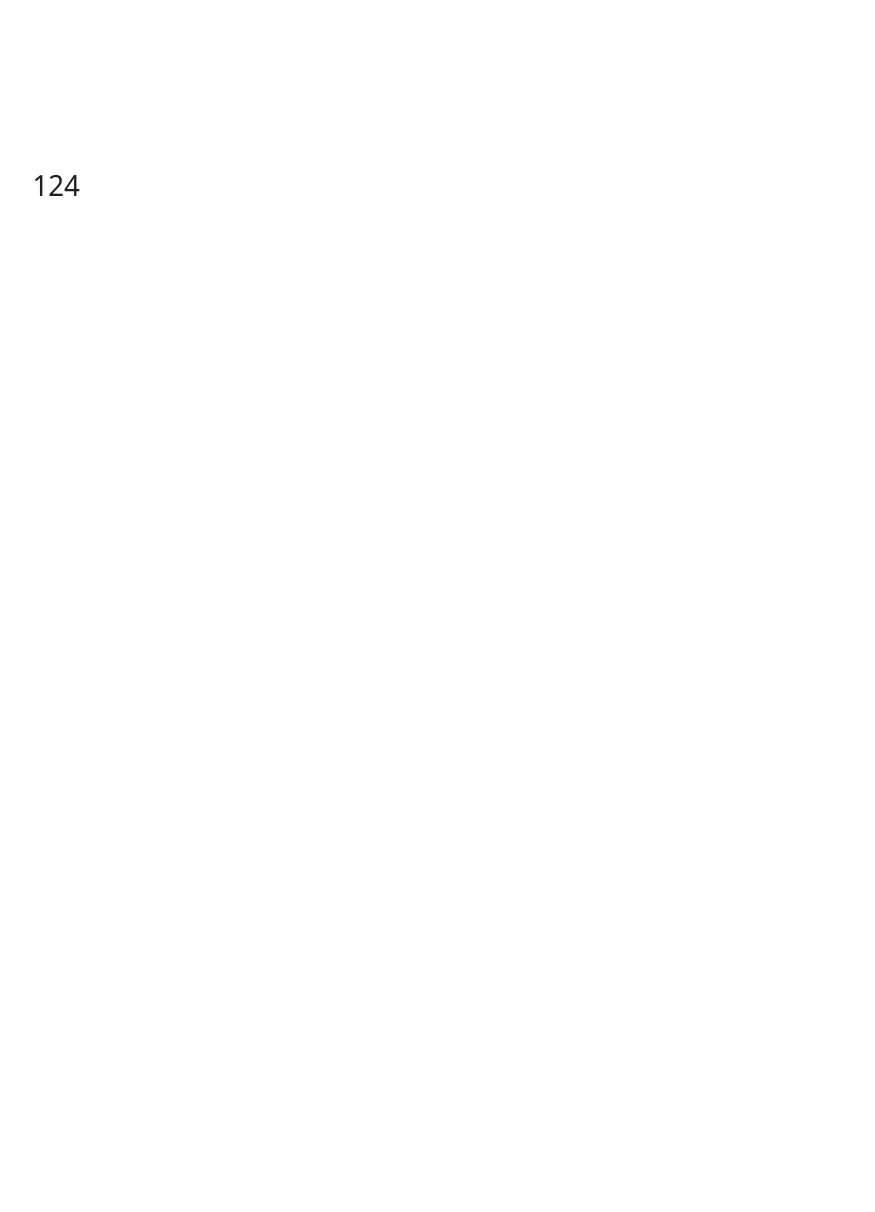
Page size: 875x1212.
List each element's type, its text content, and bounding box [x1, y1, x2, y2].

text 124 [32, 165, 755, 204]
